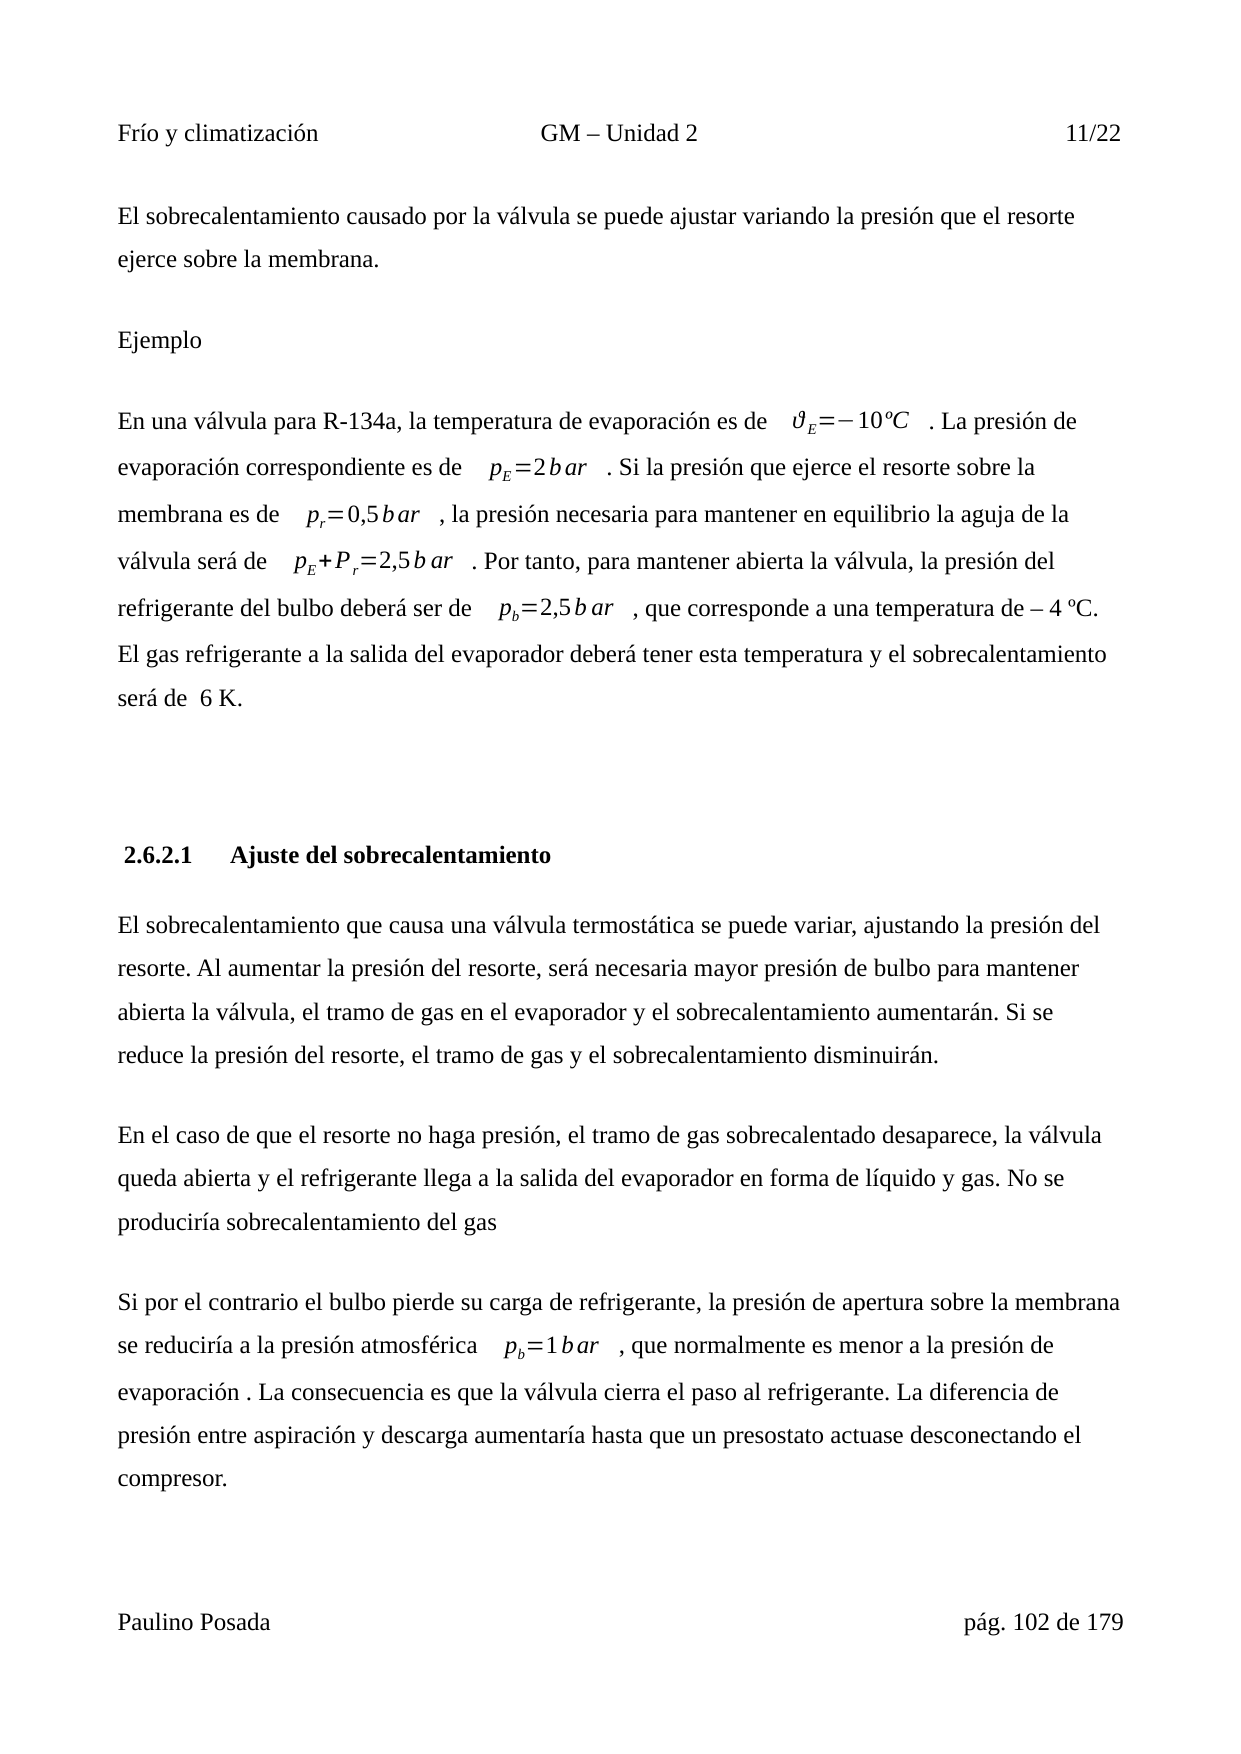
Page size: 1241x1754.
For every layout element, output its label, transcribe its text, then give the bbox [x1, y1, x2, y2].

text Si por el contrario el bulbo pierde su carga de refrigerante, la presión de apertura sobre la membrana se reduciría a la presión atmosférica , que normalmente es menor a la presión de evaporación . La consecuencia es que la válvula cierra el paso al refrigerante. La diferencia de presión entre aspiración y descarga aumentaría hasta que un presostato actuase desconectando el compresor. [117, 1287, 1123, 1492]
text En una válvula para R-134a, la temperatura de evaporación es de . La presión de evaporación correspondiente es de . Si la presión que ejerce el resorte sobre la membrana es de , la presión necesaria para mantener en equilibrio la aguja de la válvula será de . Por tanto, para mantener abierta la válvula, la presión del refrigerante del bulbo deberá ser de , que corresponde a una temperatura de – 4 ºC. El gas refrigerante a la salida del evaporador deberá tener esta temperatura y el sobrecalentamiento será de 6 K. [117, 406, 1123, 711]
subtitle Ajuste del sobrecalentamiento [117, 840, 1123, 868]
text En el caso de que el resorte no haga presión, el tramo de gas sobrecalentado desaparece, la válvula queda abierta y el refrigerante llega a la salida del evaporador en forma de líquido y gas. No se produciría sobrecalentamiento del gas [117, 1120, 1123, 1235]
text El sobrecalentamiento causado por la válvula se puede ajustar variando la presión que el resorte ejerce sobre la membrana. [117, 201, 1123, 273]
text El sobrecalentamiento que causa una válvula termostática se puede variar, ajustando la presión del resorte. Al aumentar la presión del resorte, será necesaria mayor presión de bulbo para mantener abierta la válvula, el tramo de gas en el evaporador y el sobrecalentamiento aumentarán. Si se reduce la presión del resorte, el tramo de gas y el sobrecalentamiento disminuirán. [117, 910, 1123, 1068]
text Ejemplo [117, 325, 1123, 354]
